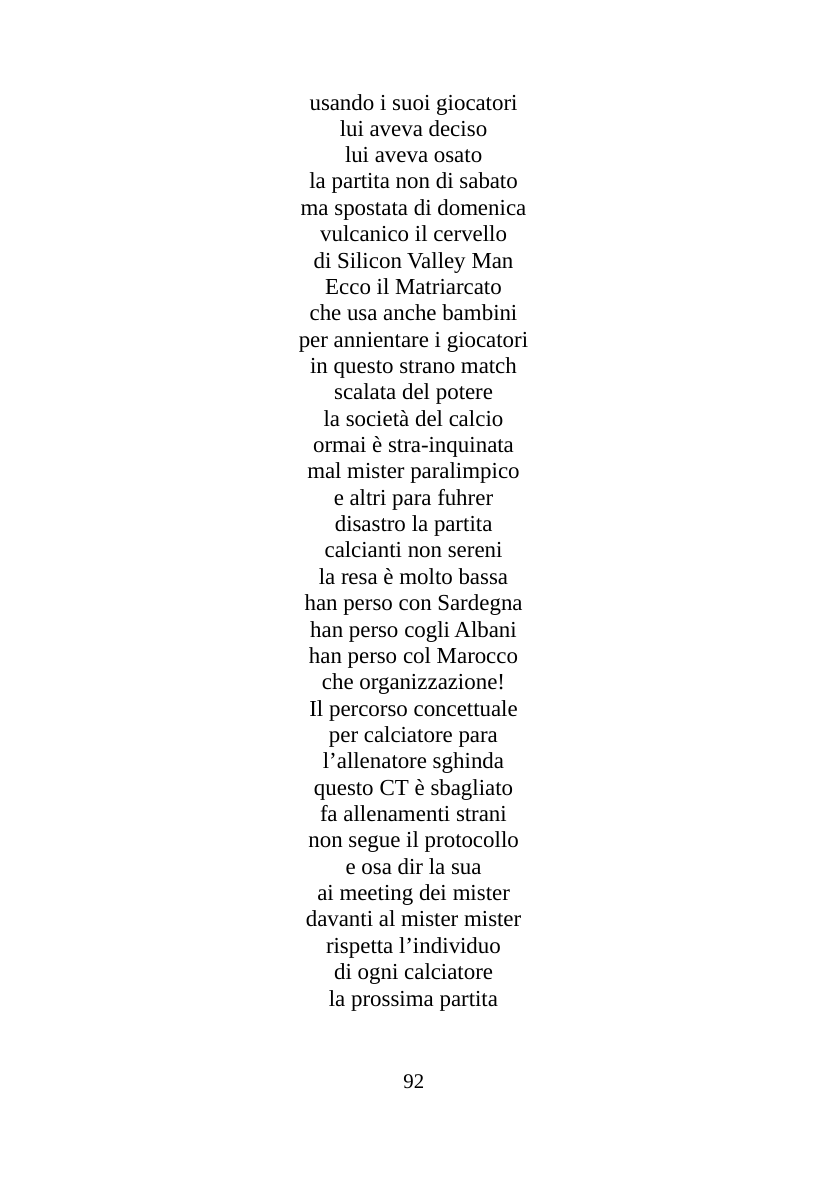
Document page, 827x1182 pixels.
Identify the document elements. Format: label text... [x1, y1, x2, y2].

text rispetta l’individuo [88, 932, 738, 958]
text vulcanico il cervello [88, 220, 738, 247]
text in questo strano match [88, 352, 738, 378]
text calcianti non sereni [88, 537, 738, 563]
text per annientare i giocatori [88, 326, 738, 352]
text questo ct è sbagliato [88, 774, 738, 800]
text la partita non di sabato [88, 168, 738, 194]
text fa allenamenti strani [88, 800, 738, 826]
text lui aveva deciso [88, 115, 738, 141]
text han perso col Marocco [88, 642, 738, 668]
text ormai è stra-inquinata [88, 431, 738, 457]
text la resa è molto bassa [88, 563, 738, 589]
text ai meeting dei mister [88, 879, 738, 906]
text la società del calcio [88, 405, 738, 431]
text Ecco il Matriarcato [88, 273, 738, 299]
text disastro la partita [88, 510, 738, 537]
text lui aveva osato [88, 141, 738, 168]
text l’allenatore sghinda [88, 747, 738, 774]
text per calciatore para [88, 721, 738, 747]
text han perso cogli Albani [88, 616, 738, 642]
text di ogni calciatore [88, 958, 738, 984]
text che organizzazione! [88, 668, 738, 695]
text scalata del potere [88, 378, 738, 405]
text di Silicon Valley Man [88, 247, 738, 273]
text ma spostata di domenica [88, 194, 738, 220]
text che usa anche bambini [88, 299, 738, 326]
text usando i suoi giocatori [88, 88, 738, 115]
text davanti al mister mister [88, 906, 738, 932]
text e osa dir la sua [88, 853, 738, 879]
text la prossima partita [88, 984, 738, 1011]
text Il percorso concettuale [88, 695, 738, 721]
text han perso con Sardegna [88, 589, 738, 616]
text e altri para fuhrer [88, 484, 738, 510]
text non segue il protocollo [88, 826, 738, 853]
text mal mister paralimpico [88, 457, 738, 484]
